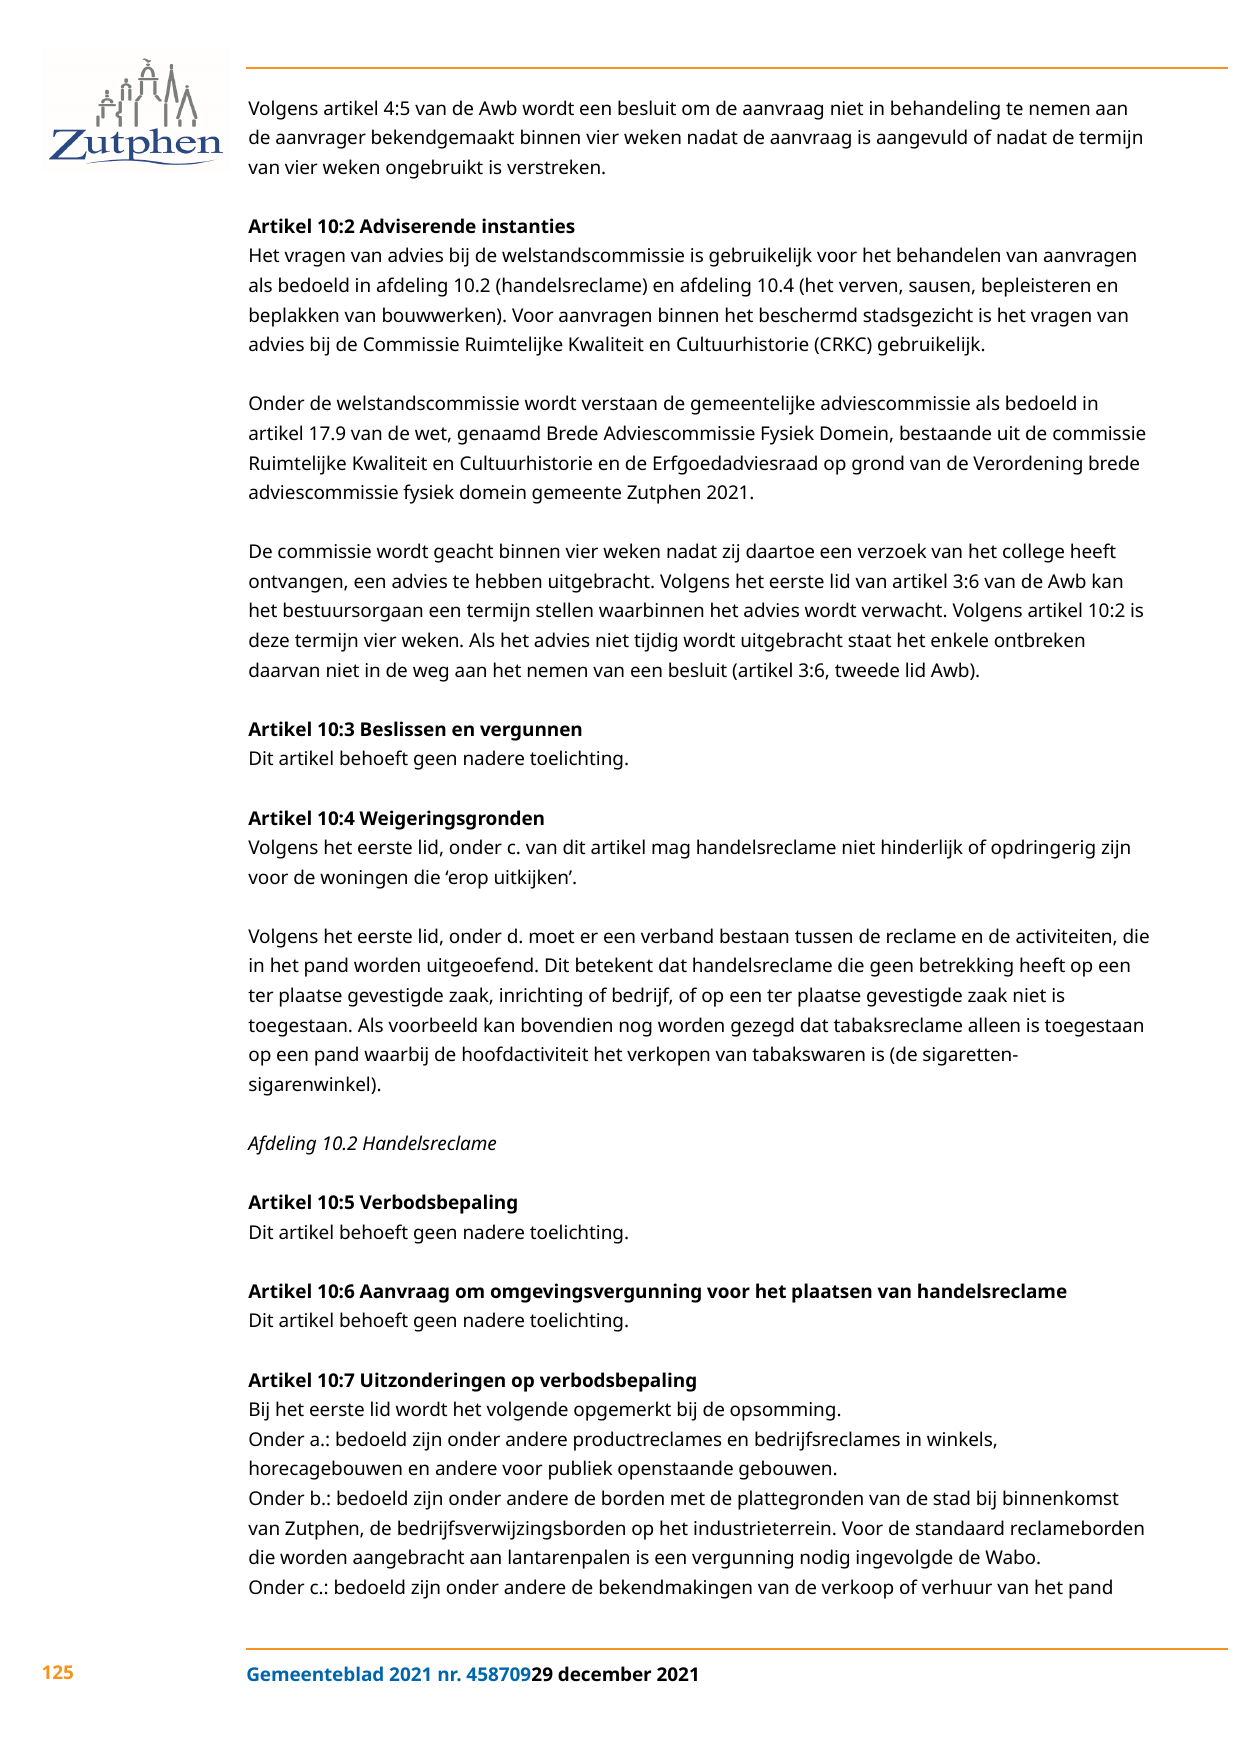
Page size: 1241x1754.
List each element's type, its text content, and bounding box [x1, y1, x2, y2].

text Onder a.: bedoeld zijn onder andere productreclames en bedrijfsreclames in winkels, horecagebouwen en andere voor publiek openstaande gebouwen. [248, 1426, 1152, 1481]
picture [41, 47, 231, 172]
text Artikel 10:7 Uitzonderingen op verbodsbepaling [248, 1367, 1152, 1393]
text Onder c.: bedoeld zijn onder andere de bekendmakingen van de verkoop of verhuur van het pand [248, 1574, 1152, 1600]
text Dit artikel behoeft geen nadere toelichting. [248, 1308, 1152, 1333]
text Artikel 10:2 Adviserende instanties [248, 213, 1152, 239]
text Bij het eerste lid wordt het volgende opgemerkt bij de opsomming. [248, 1396, 1152, 1422]
text Artikel 10:6 Aanvraag om omgevingsvergunning voor het plaatsen van handelsreclame [248, 1278, 1152, 1304]
text Volgens artikel 4:5 van de Awb wordt een besluit om de aanvraag niet in behandeling te nemen aan de aanvrager bekendgemaakt binnen vier weken nadat de aanvraag is aangevuld of nadat de termijn van vier weken ongebruikt is verstreken. [248, 95, 1152, 180]
text Afdeling 10.2 Handelsreclame [248, 1130, 1152, 1156]
text Artikel 10:4 Weigeringsgronden [248, 805, 1152, 831]
text Onder b.: bedoeld zijn onder andere de borden met de plattegronden van de stad bij binnenkomst van Zutphen, de bedrijfsverwijzingsborden op het industrieterrein. Voor de standaard reclameborden die worden aangebracht aan lantarenpalen is een vergunning nodig ingevolgde de Wabo. [248, 1485, 1152, 1570]
text Het vragen van advies bij de welstandscommissie is gebruikelijk voor het behandelen van aanvragen als bedoeld in afdeling 10.2 (handelsreclame) en afdeling 10.4 (het verven, sausen, bepleisteren en beplakken van bouwwerken). Voor aanvragen binnen het beschermd stadsgezicht is het vragen van advies bij de Commissie Ruimtelijke Kwaliteit en Cultuurhistorie (CRKC) gebruikelijk. [248, 243, 1152, 357]
text De commissie wordt geacht binnen vier weken nadat zij daartoe een verzoek van het college heeft ontvangen, een advies te hebben uitgebracht. Volgens het eerste lid van artikel 3:6 van de Awb kan het bestuursorgaan een termijn stellen waarbinnen het advies wordt verwacht. Volgens artikel 10:2 is deze termijn vier weken. Als het advies niet tijdig wordt uitgebracht staat het enkele ontbreken daarvan niet in de weg aan het nemen van een besluit (artikel 3:6, tweede lid Awb). [248, 538, 1152, 683]
text Volgens het eerste lid, onder d. moet er een verband bestaan tussen de reclame en de activiteiten, die in het pand worden uitgeoefend. Dit betekent dat handelsreclame die geen betrekking heeft op een ter plaatse gevestigde zaak, inrichting of bedrijf, of op een ter plaatse gevestigde zaak niet is toegestaan. Als voorbeeld kan bovendien nog worden gezegd dat tabaksreclame alleen is toegestaan op een pand waarbij de hoofdactiviteit het verkopen van tabakswaren is (de sigaretten- sigarenwinkel). [248, 923, 1152, 1097]
text Dit artikel behoeft geen nadere toelichting. [248, 746, 1152, 771]
text Dit artikel behoeft geen nadere toelichting. [248, 1219, 1152, 1245]
text Artikel 10:5 Verbodsbepaling [248, 1189, 1152, 1215]
text Volgens het eerste lid, onder c. van dit artikel mag handelsreclame niet hinderlijk of opdringerig zijn voor de woningen die ‘erop uitkijken’. [248, 834, 1152, 890]
text Artikel 10:3 Beslissen en vergunnen [248, 716, 1152, 742]
text Onder de welstandscommissie wordt verstaan de gemeentelijke adviescommissie als bedoeld in artikel 17.9 van de wet, genaamd Brede Adviescommissie Fysiek Domein, bestaande uit de commissie Ruimtelijke Kwaliteit en Cultuurhistorie en de Erfgoedadviesraad op grond van de Verordening brede adviescommissie fysiek domein gemeente Zutphen 2021. [248, 391, 1152, 505]
